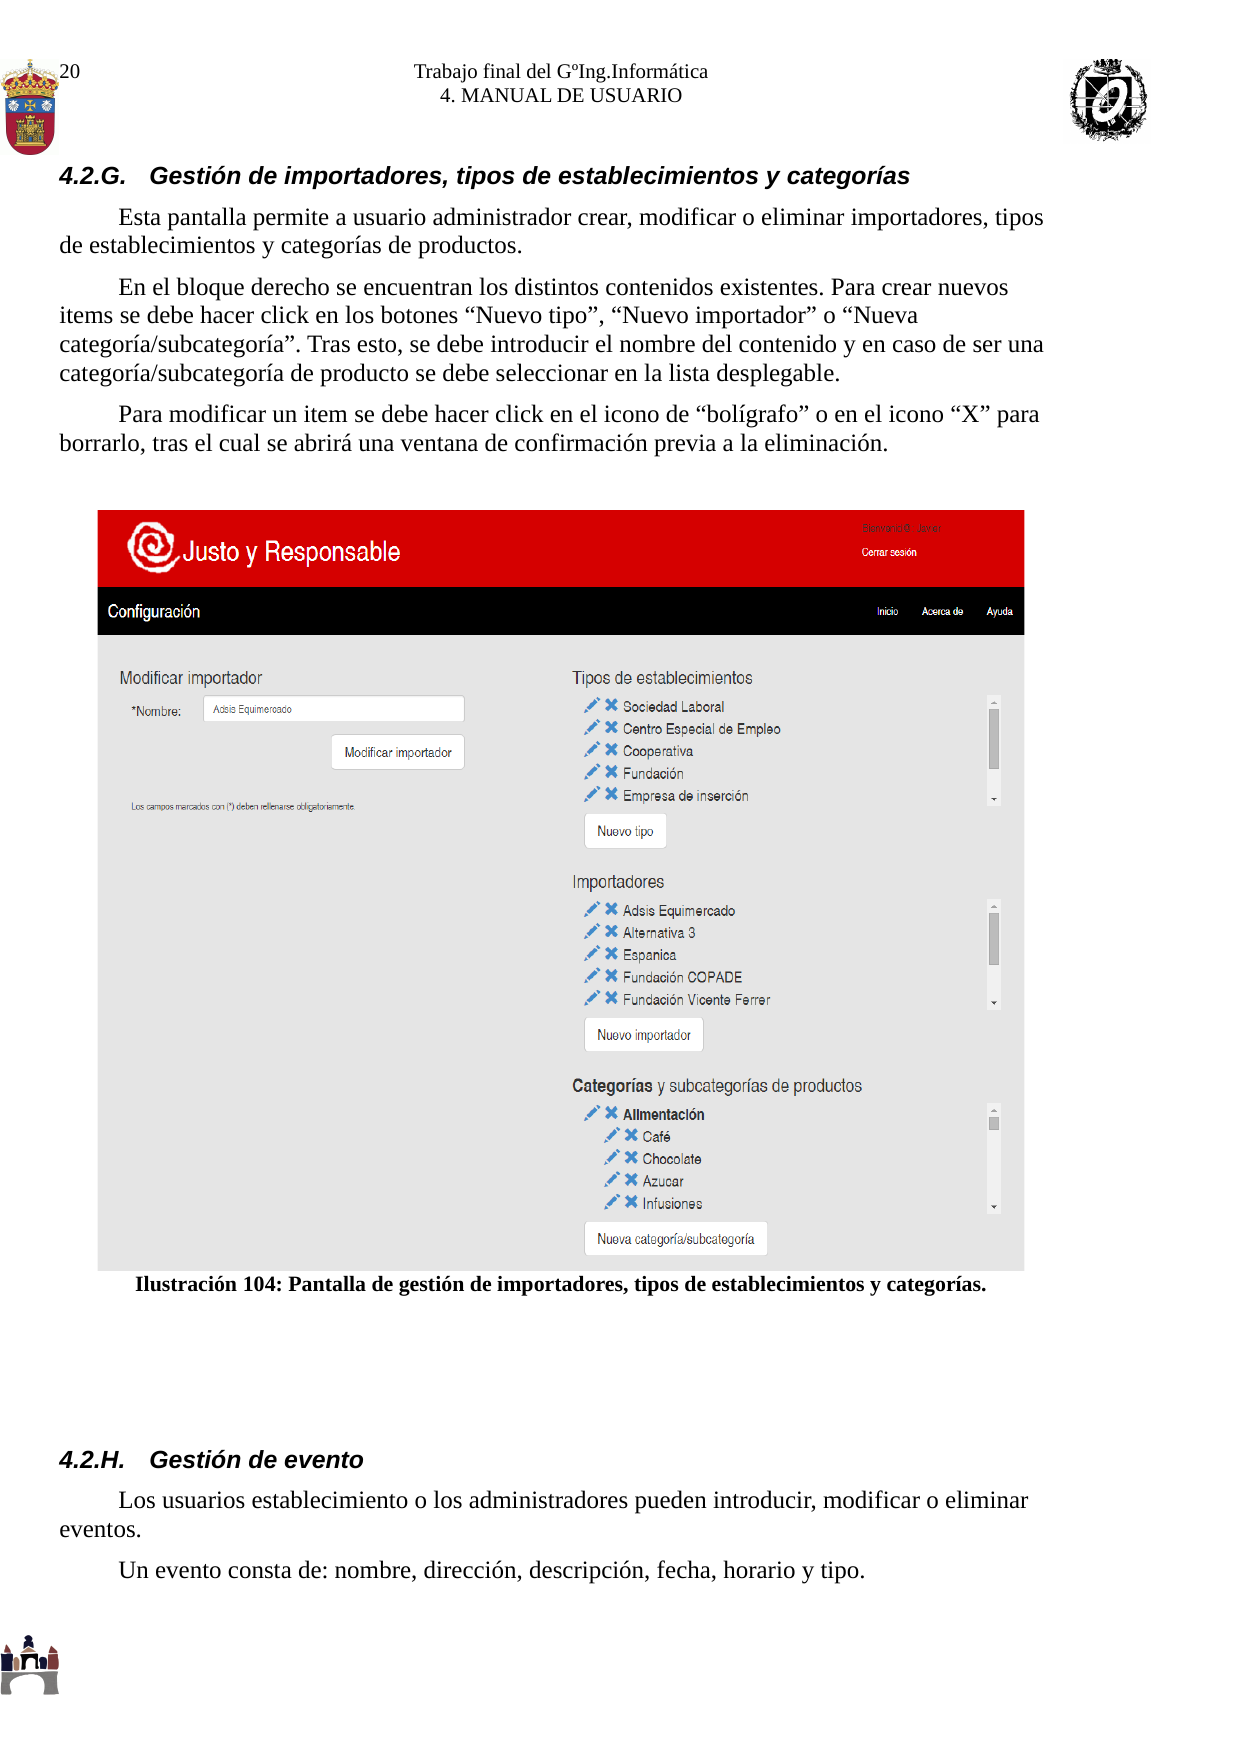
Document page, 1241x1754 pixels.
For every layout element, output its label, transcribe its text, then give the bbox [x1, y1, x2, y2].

picture [0, 59, 59, 155]
subtitle Gestión de importadores, tipos de establecimientos y categorías [59, 161, 1063, 190]
picture [97, 510, 1025, 1271]
text Esta pantalla permite a usuario administrador crear, modificar o eliminar importadores, tipos de establecimientos y categorías de productos. [59, 202, 1063, 259]
text En el bloque derecho se encuentran los distintos contenidos existentes. Para crear nuevos items se debe hacer click en los botones “Nuevo tipo”, “Nuevo importador” o “Nueva categoría/subcategoría”. Tras esto, se debe introducir el nombre del contenido y en caso de ser una categoría/subcategoría de producto se debe seleccionar en la lista desplegable. [59, 272, 1063, 387]
text Ilustración 21: Pantalla de gestión de importadores, tipos de establecimientos y categorías. [98, 1271, 1024, 1296]
subtitle Gestión de evento [59, 1445, 1063, 1473]
text Para modificar un item se debe hacer click en el icono de “bolígrafo” o en el icono “X” para borrarlo, tras el cual se abrirá una ventana de confirmación previa a la eliminación. [59, 399, 1063, 457]
text Los usuarios establecimiento o los administradores pueden introducir, modificar o eliminar eventos. [59, 1485, 1063, 1543]
picture [0, 1634, 59, 1695]
picture [1063, 59, 1152, 144]
text Un evento consta de: nombre, dirección, descripción, fecha, horario y tipo. [59, 1555, 1063, 1584]
